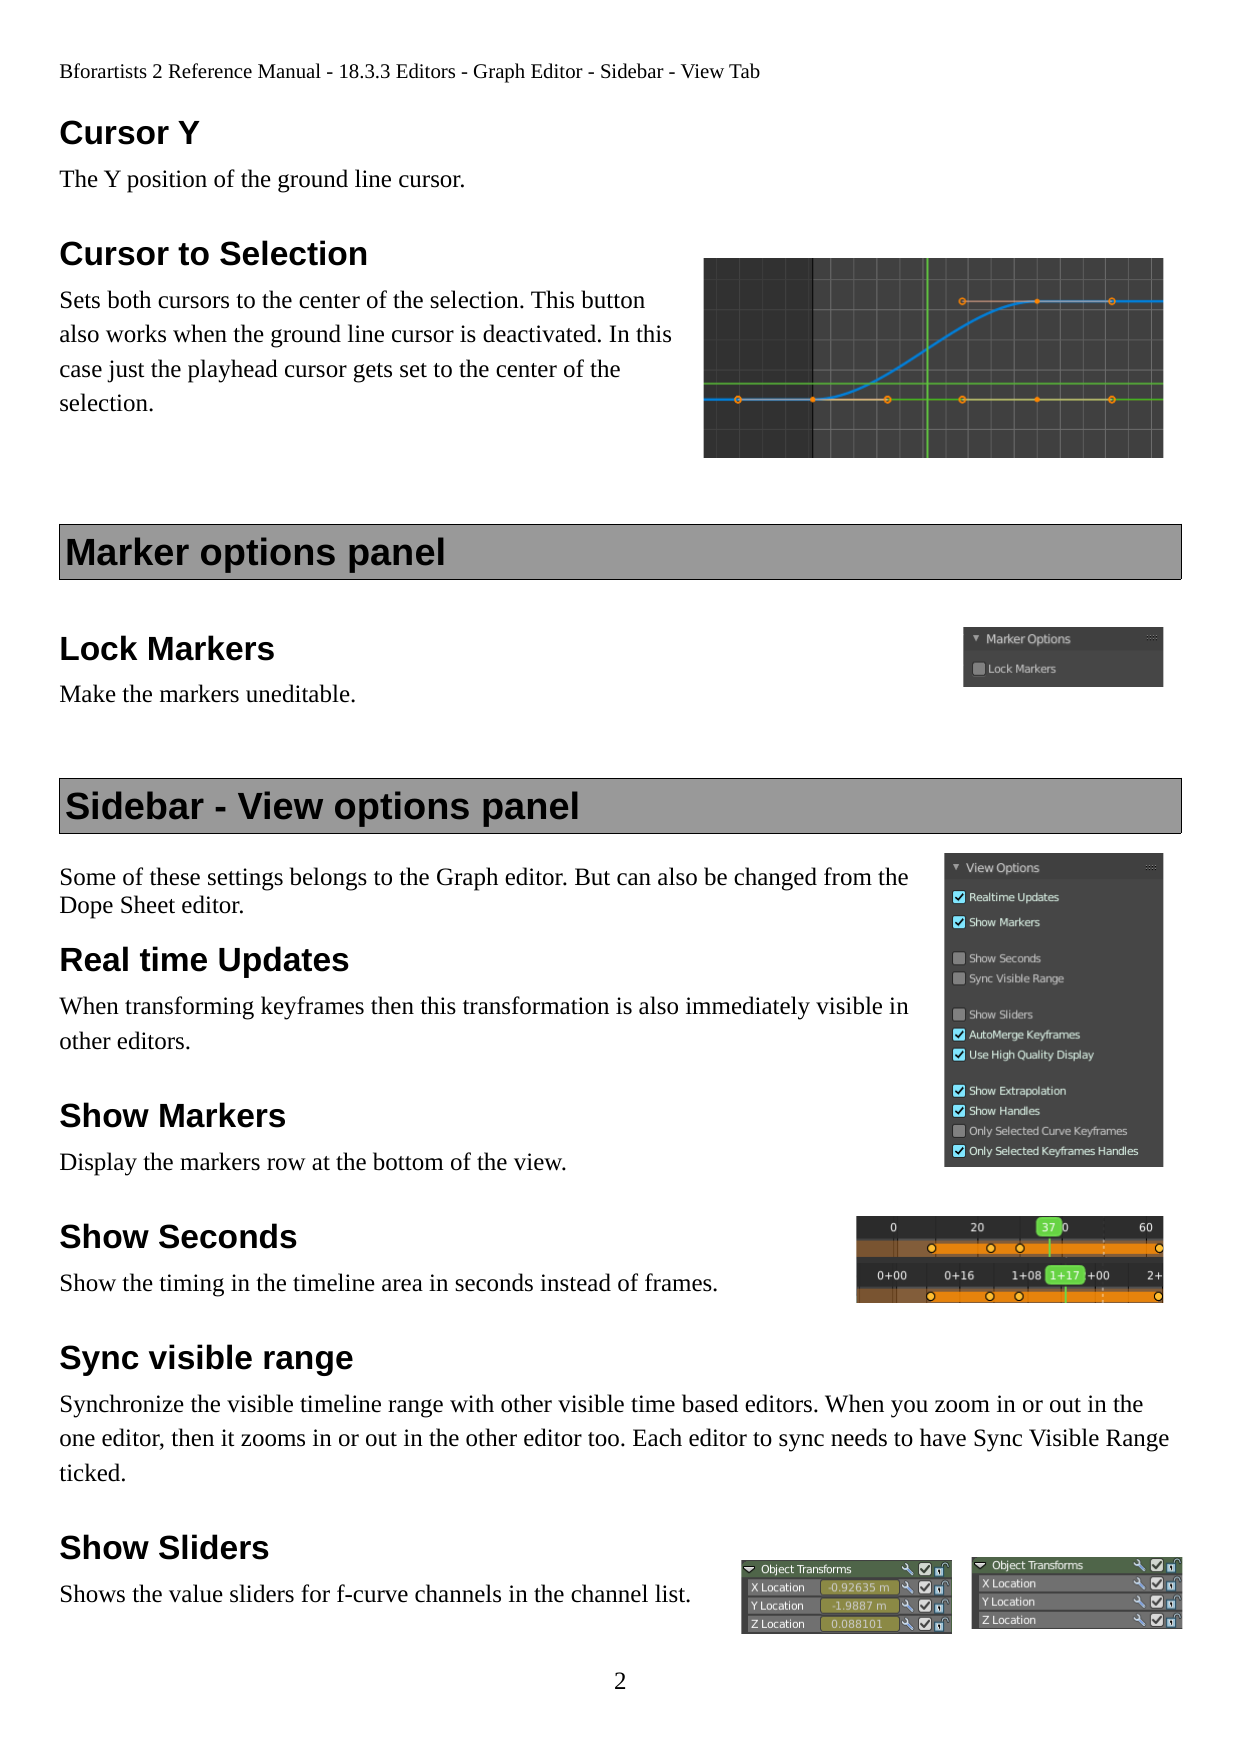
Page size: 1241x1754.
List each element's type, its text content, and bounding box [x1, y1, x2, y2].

text The Y position of the ground line cursor. [59, 164, 1181, 192]
subtitle Lock Markers [59, 628, 963, 667]
picture [944, 853, 1164, 1167]
subtitle Sync visible range [59, 1338, 1181, 1376]
text Make the markers uneditable. [59, 679, 1181, 708]
text Show the timing in the timeline area in seconds instead of frames. [59, 1268, 856, 1297]
table_header Marker options panel [60, 525, 1181, 579]
picture [703, 258, 1164, 458]
table_header Sidebar - View options panel [60, 779, 1181, 833]
text Shows the value sliders for f-curve channels in the channel list. [59, 1579, 741, 1608]
subtitle [1164, 1096, 1181, 1134]
text Some of these settings belongs to the Graph editor. But can also be changed from the Dope Sheet editor. [59, 862, 944, 919]
subtitle Show Seconds [59, 1217, 856, 1255]
text When transforming keyframes then this transformation is also immediately visible in other editors. [59, 991, 944, 1054]
subtitle Show Sliders [59, 1528, 1181, 1566]
subtitle Cursor Y [59, 113, 1181, 151]
text Display the markers row at the bottom of the view. [59, 1147, 1181, 1176]
subtitle [1164, 628, 1181, 667]
picture [971, 1557, 1183, 1629]
text Synchronize the visible timeline range with other visible time based editors. When you zoom in or out in the one editor, then it zooms in or out in the other editor too. Each editor to sync needs to have Sync Visible Range ticked. [59, 1389, 1181, 1487]
subtitle [1164, 940, 1181, 979]
text Sets both cursors to the center of the selection. This button also works when the ground line cursor is deactivated. In this case just the playhead cursor gets set to the center of the selection. [59, 285, 703, 417]
picture [963, 627, 1164, 687]
subtitle Show Markers [59, 1096, 944, 1134]
subtitle Real time Updates [59, 940, 944, 979]
subtitle Cursor to Selection [59, 234, 1181, 272]
subtitle [1164, 1217, 1181, 1255]
picture [856, 1216, 1164, 1303]
picture [741, 1560, 952, 1634]
